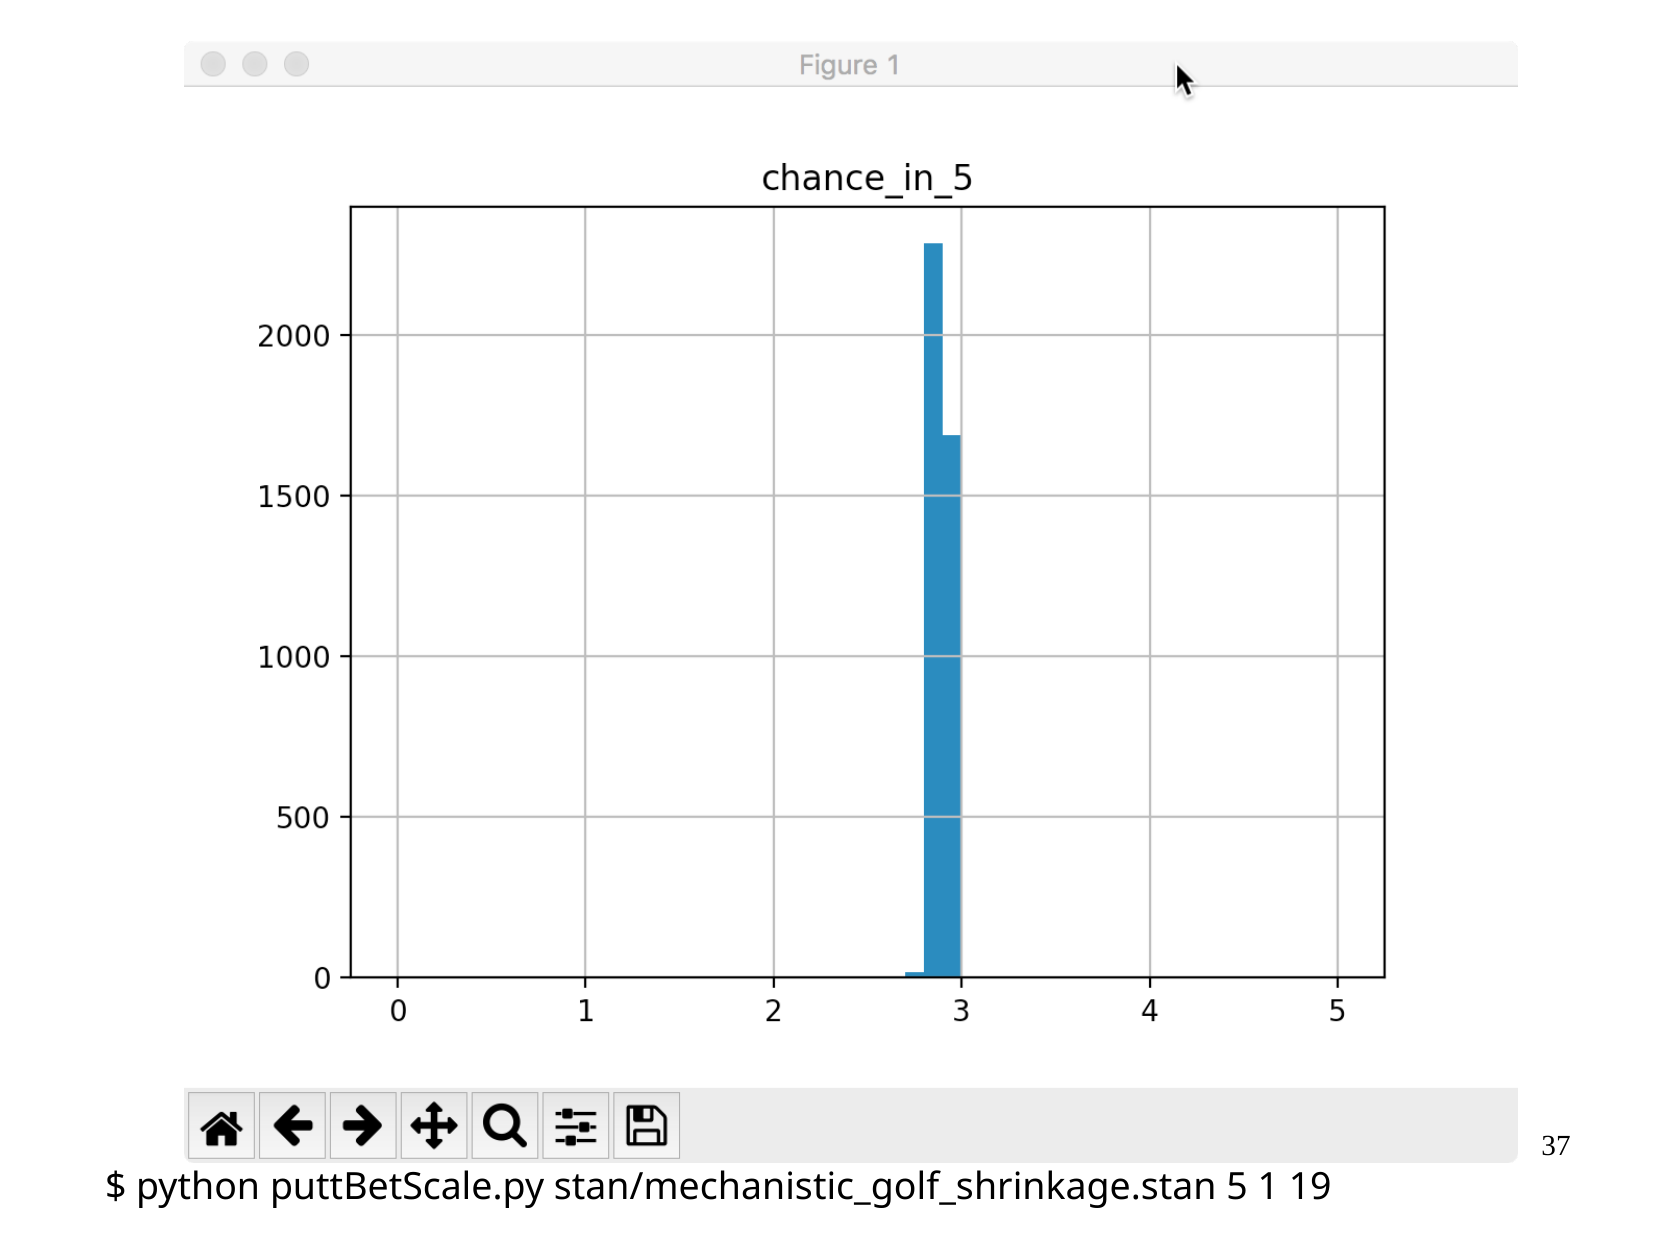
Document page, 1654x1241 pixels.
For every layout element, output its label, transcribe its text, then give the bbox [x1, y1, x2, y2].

list $ python puttBetScale.py stan/mechanistic_golf_shrinkage.stan 5 1 19 [105, 1159, 1601, 1241]
picture [184, 41, 1518, 1163]
